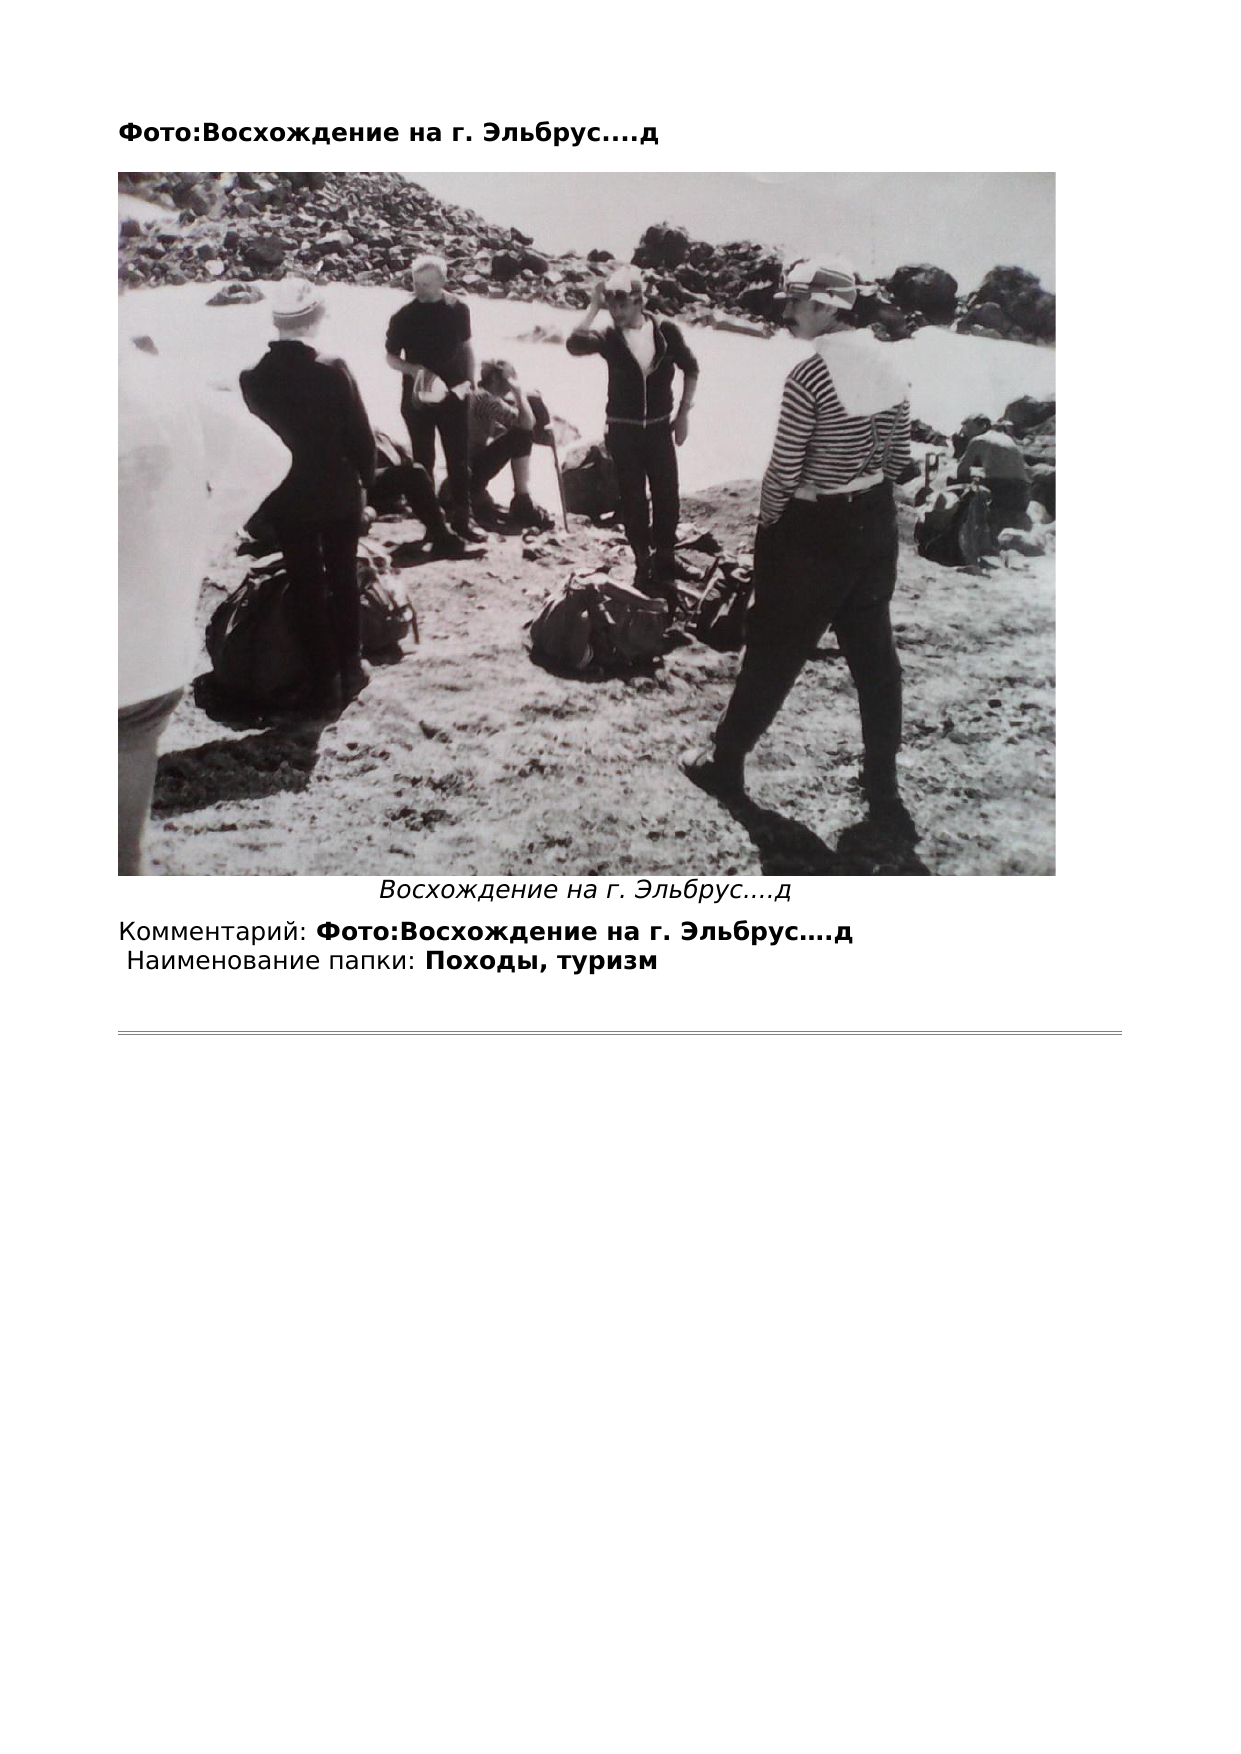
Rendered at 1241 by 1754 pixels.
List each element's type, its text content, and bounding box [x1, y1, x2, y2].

subtitle Фото:Восхождение на г. Эльбрус....д [118, 118, 1122, 147]
text Комментарий: Фото:Восхождение на г. Эльбрус….д Наименование папки: Походы, туризм [118, 917, 1122, 1004]
text Восхождение на г. Эльбрус....д [118, 876, 1056, 904]
picture [118, 172, 1056, 876]
